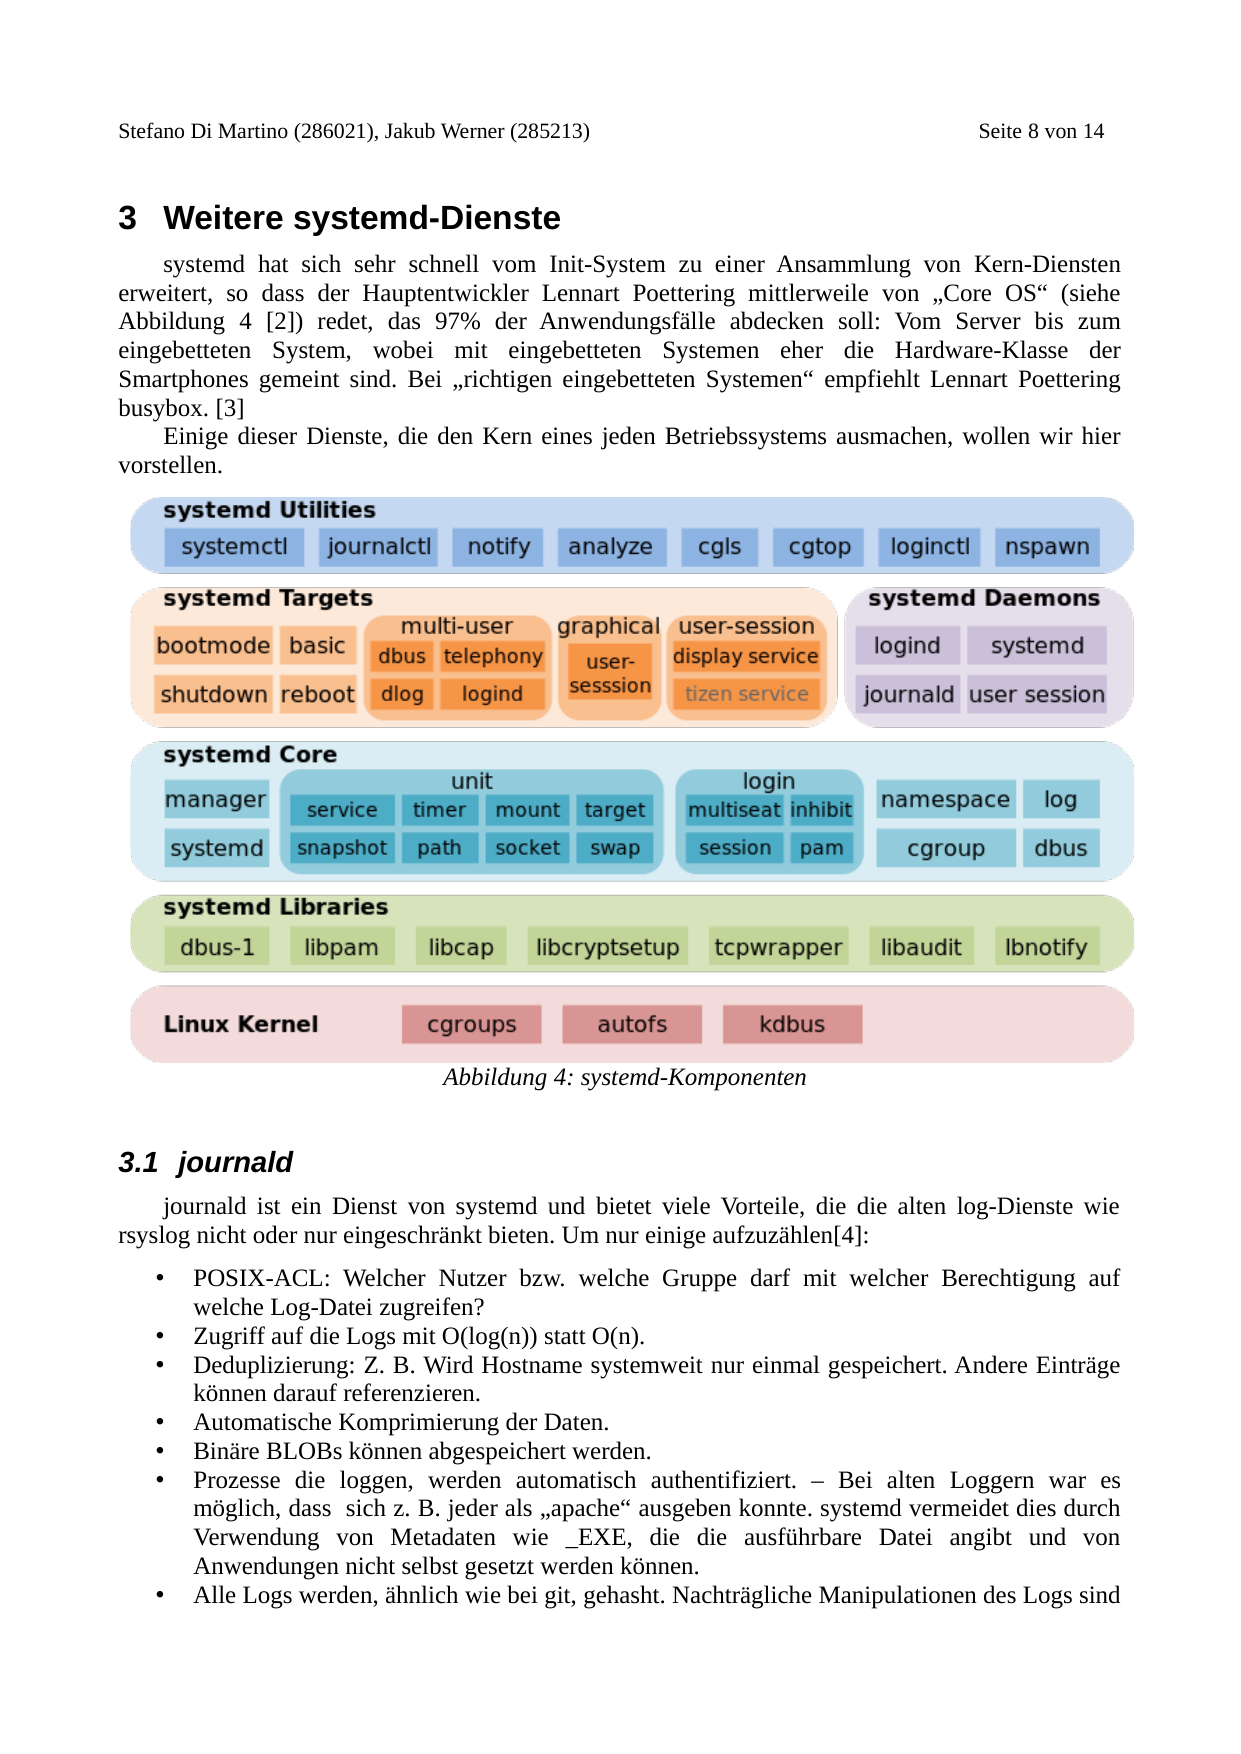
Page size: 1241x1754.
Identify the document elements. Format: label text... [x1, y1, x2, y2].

subtitle Weitere systemd-Dienste [118, 198, 1122, 236]
list POSIX-ACL: Welcher Nutzer bzw. welche Gruppe darf mit welcher Berechtigung auf welche Log-Datei zugreifen? [156, 1263, 1122, 1321]
text Einige dieser Dienste, die den Kern eines jeden Betriebssystems ausmachen, wollen wir hier vorstellen. [118, 421, 1122, 479]
text systemd hat sich sehr schnell vom Init-System zu einer Ansammlung von Kern-Diensten erweitert, so dass der Hauptentwickler Lennart Poettering mittlerweile von „Core OS“ (siehe Abbildung 4 [2]) redet, das 97% der Anwendungsfälle abdecken soll: Vom Server bis zum eingebetteten System, wobei mit eingebetteten Systemen eher die Hardware-Klasse der Smartphones gemeint sind. Bei „richtigen eingebetteten Systemen“ empfiehlt Lennart Poettering busybox. [3] [118, 249, 1122, 421]
list Zugriff auf die Logs mit O(log(n)) statt O(n). [156, 1321, 1122, 1350]
list Automatische Komprimierung der Daten. [156, 1407, 1122, 1436]
list Alle Logs werden, ähnlich wie bei git, gehasht. Nachträgliche Manipulationen des Logs sind [156, 1580, 1122, 1608]
list Prozesse die loggen, werden automatisch authentifiziert. – Bei alten Loggern war es möglich, dass sich z. B. jeder als „apache“ ausgeben konnte. systemd vermeidet dies durch Verwendung von Metadaten wie _EXE, die die ausführbare Datei angibt und von Anwendungen nicht selbst gesetzt werden können. [156, 1465, 1122, 1580]
subtitle journald [118, 1145, 1122, 1178]
text journald ist ein Dienst von systemd und bietet viele Vorteile, die die alten log-Dienste wie rsyslog nicht oder nur eingeschränkt bieten. Um nur einige aufzuzählen[4]: [118, 1191, 1122, 1248]
picture [130, 497, 1135, 1063]
list Binäre BLOBs können abgespeichert werden. [156, 1436, 1122, 1465]
text Abbildung 4: systemd-Komponenten [130, 1063, 1122, 1091]
list Deduplizierung: Z. B. Wird Hostname systemweit nur einmal gespeichert. Andere Einträge können darauf referenzieren. [156, 1350, 1122, 1407]
